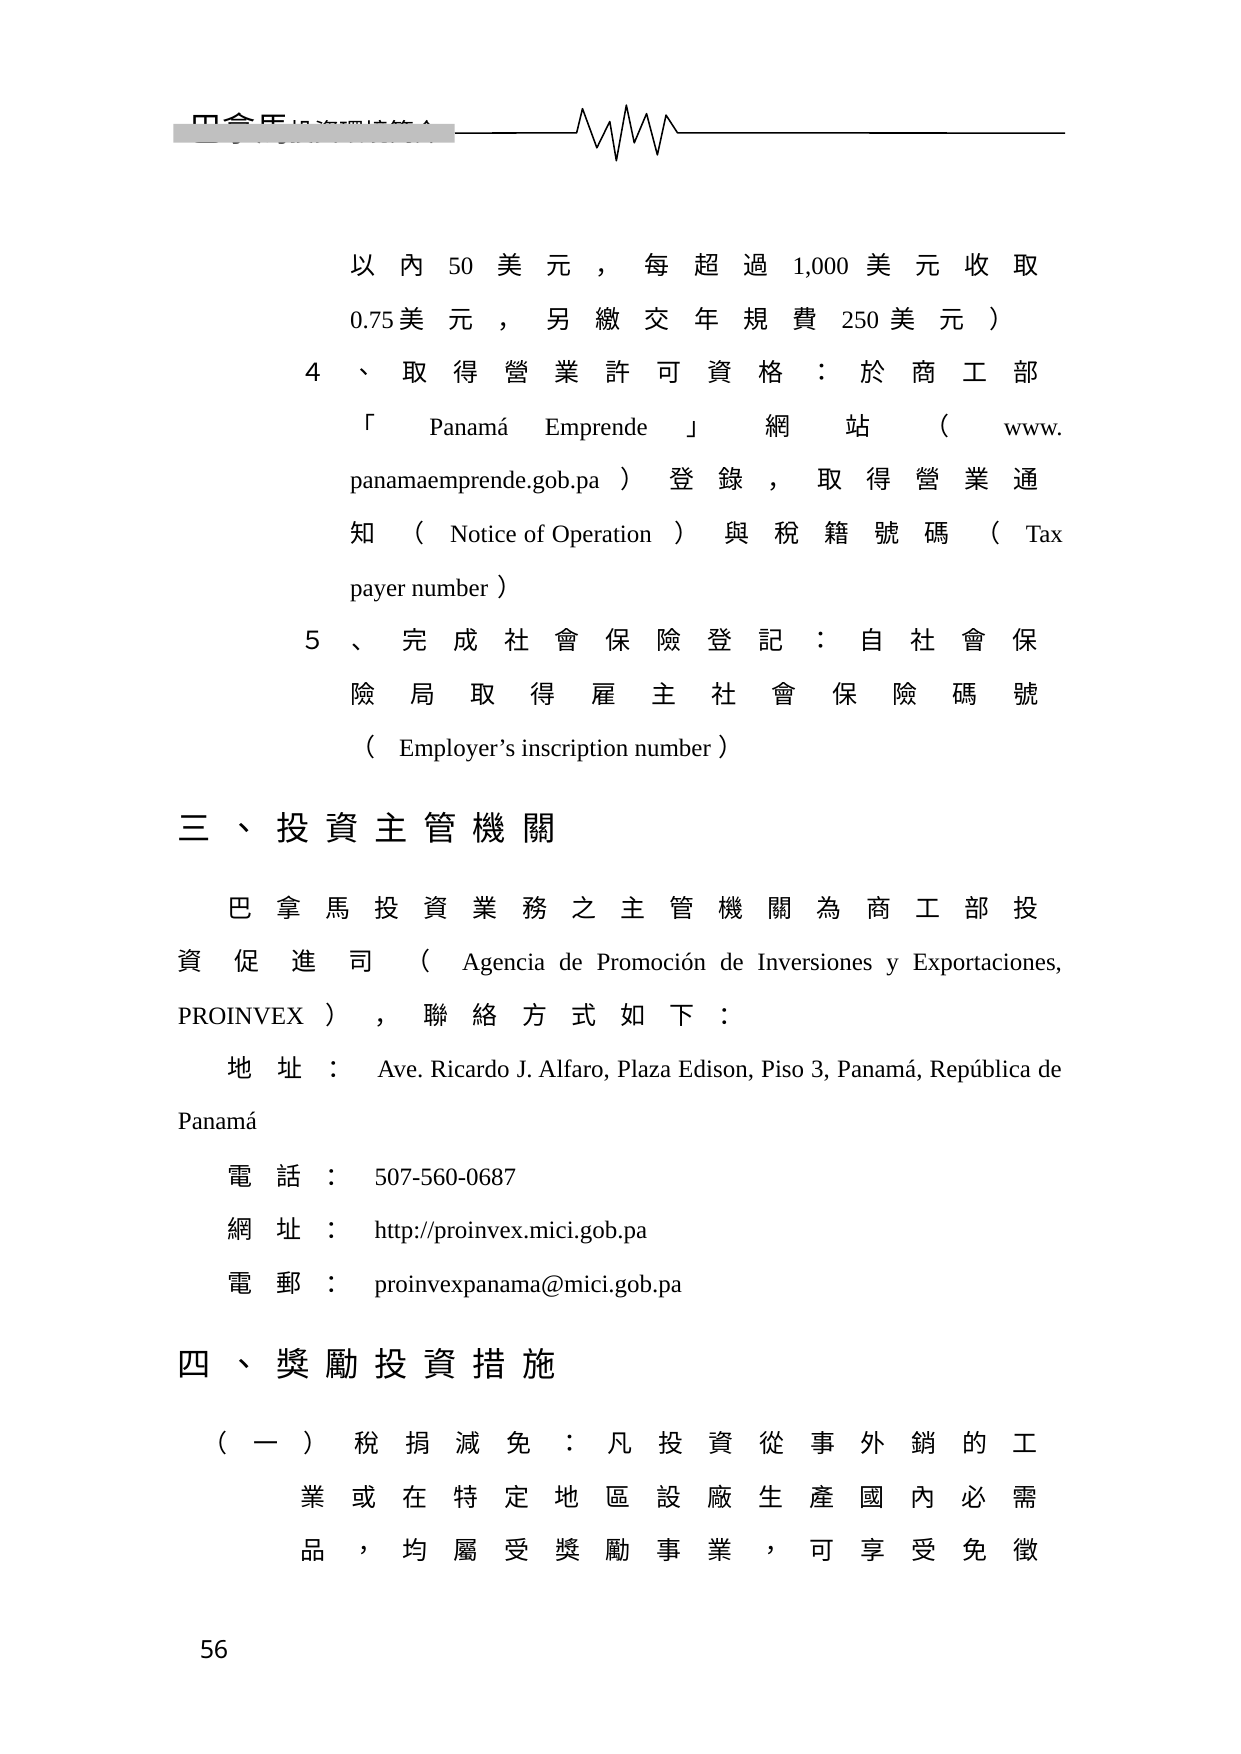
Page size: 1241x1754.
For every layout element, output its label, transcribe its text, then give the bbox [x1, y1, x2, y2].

text 以內50美元，每超過1,000美元收取0.75美元，另繳交年規費250美元） [276, 237, 1063, 344]
text 電話：507-560-0687 [178, 1147, 1063, 1201]
text 三、投資主管機關 [178, 799, 1063, 853]
text 巴拿馬投資業務之主管機關為商工部投資促進司（Agencia de Promoción de Inversiones y Exportaciones, PROINVEX），聯絡方式如下： [178, 880, 1063, 1040]
text ４、取得營業許可資格：於商工部「Panamá Emprende」網站（www. panamaemprende.gob.pa）登錄，取得營業通知（Notice of Operation）與稅籍號碼（Tax payer number） [276, 344, 1063, 612]
text 四、獎勵投資措施 [178, 1335, 1063, 1388]
text ５、完成社會保險登記：自社會保險局取得雇主社會保險碼號（Employer’s inscription number） [276, 612, 1063, 773]
text 地址：Ave. Ricardo J. Alfaro, Plaza Edison, Piso 3, Panamá, República de Panamá [178, 1040, 1063, 1147]
text 網址：http://proinvex.mici.gob.pa [178, 1201, 1063, 1254]
text （一）稅捐減免：凡投資從事外銷的工業或在特定地區設廠生產國內必需品，均屬受獎勵事業，可享受免徵 [202, 1415, 1063, 1576]
text 電郵：proinvexpanama@mici.gob.pa [178, 1254, 1063, 1308]
